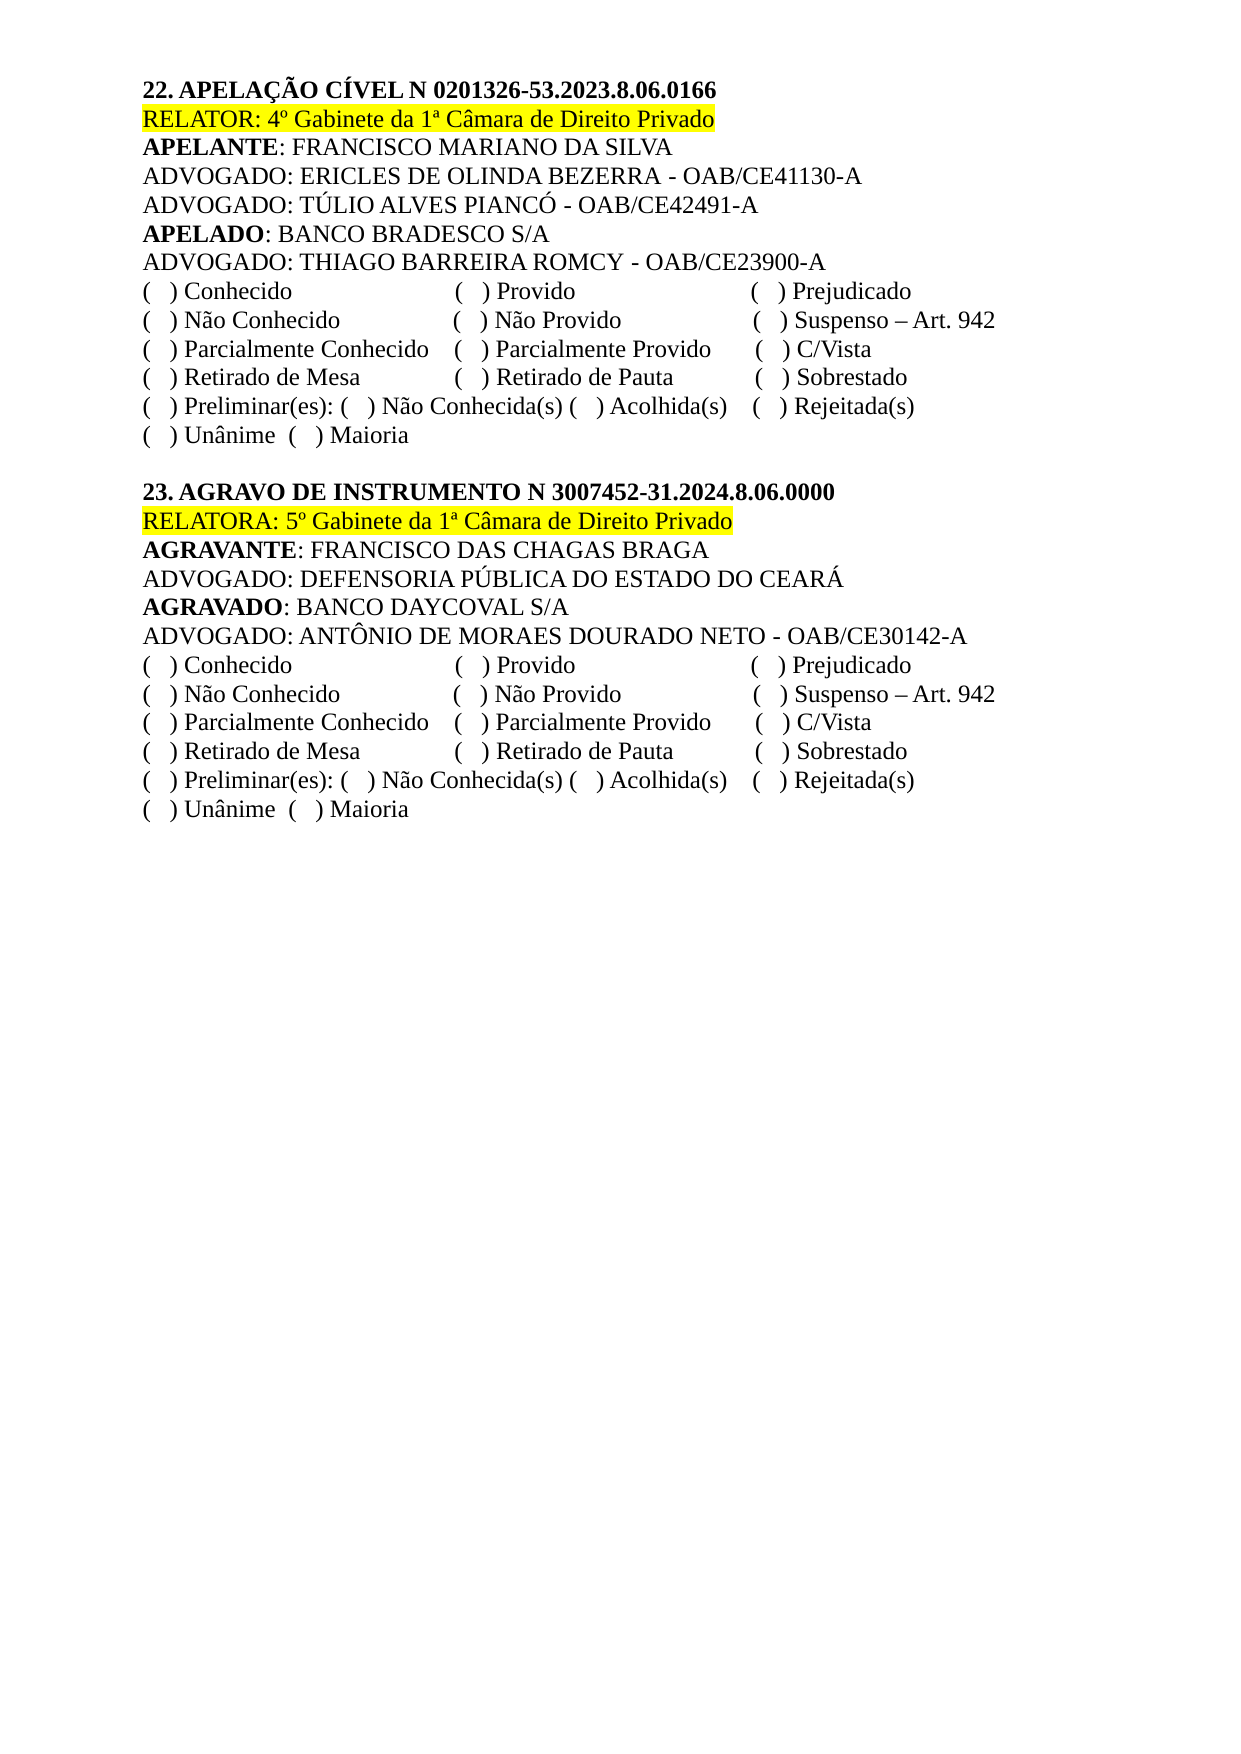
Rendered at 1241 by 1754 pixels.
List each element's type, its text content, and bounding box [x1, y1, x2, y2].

text ( ) Parcialmente Conhecido ( ) Parcialmente Provido ( ) C/Vista [142, 334, 1141, 362]
text ( ) Retirado de Mesa ( ) Retirado de Pauta ( ) Sobrestado [142, 736, 1141, 765]
text ( ) Parcialmente Conhecido ( ) Parcialmente Provido ( ) C/Vista [142, 707, 1141, 736]
text ( ) Não Conhecido ( ) Não Provido ( ) Suspenso – Art. 942 [142, 679, 1141, 707]
text ( ) Não Conhecido ( ) Não Provido ( ) Suspenso – Art. 942 [142, 305, 1141, 334]
text ( ) Retirado de Mesa ( ) Retirado de Pauta ( ) Sobrestado [142, 362, 1141, 391]
text ( ) Unânime ( ) Maioria [142, 794, 1141, 880]
text 22. APELAÇÃO CÍVEL N 0201326-53.2023.8.06.0166 RELATOR: 4º Gabinete da 1ª Câmara de Direito Privado APELANTE: FRANCISCO MARIANO DA SILVA ADVOGADO: ERICLES DE OLINDA BEZERRA - OAB/CE41130-A ADVOGADO: TÚLIO ALVES PIANCÓ - OAB/CE42491-A APELADO: BANCO BRADESCO S/A ADVOGADO: THIAGO BARREIRA ROMCY - OAB/CE23900-A ( ) Conhecido ( ) Provido ( ) Prejudicado [142, 75, 1141, 305]
text ( ) Preliminar(es): ( ) Não Conhecida(s) ( ) Acolhida(s) ( ) Rejeitada(s) [142, 391, 1141, 420]
text ADVOGADO: DEFENSORIA PÚBLICA DO ESTADO DO CEARÁ AGRAVADO: BANCO DAYCOVAL S/A ADVOGADO: ANTÔNIO DE MORAES DOURADO NETO - OAB/CE30142-A ( ) Conhecido ( ) Provido ( ) Prejudicado [142, 564, 1141, 679]
text ( ) Preliminar(es): ( ) Não Conhecida(s) ( ) Acolhida(s) ( ) Rejeitada(s) [142, 765, 1141, 794]
text ( ) Unânime ( ) Maioria 23. AGRAVO DE INSTRUMENTO N 3007452-31.2024.8.06.0000 RELATORA: 5º Gabinete da 1ª Câmara de Direito Privado AGRAVANTE: FRANCISCO DAS CHAGAS BRAGA [142, 420, 1141, 564]
